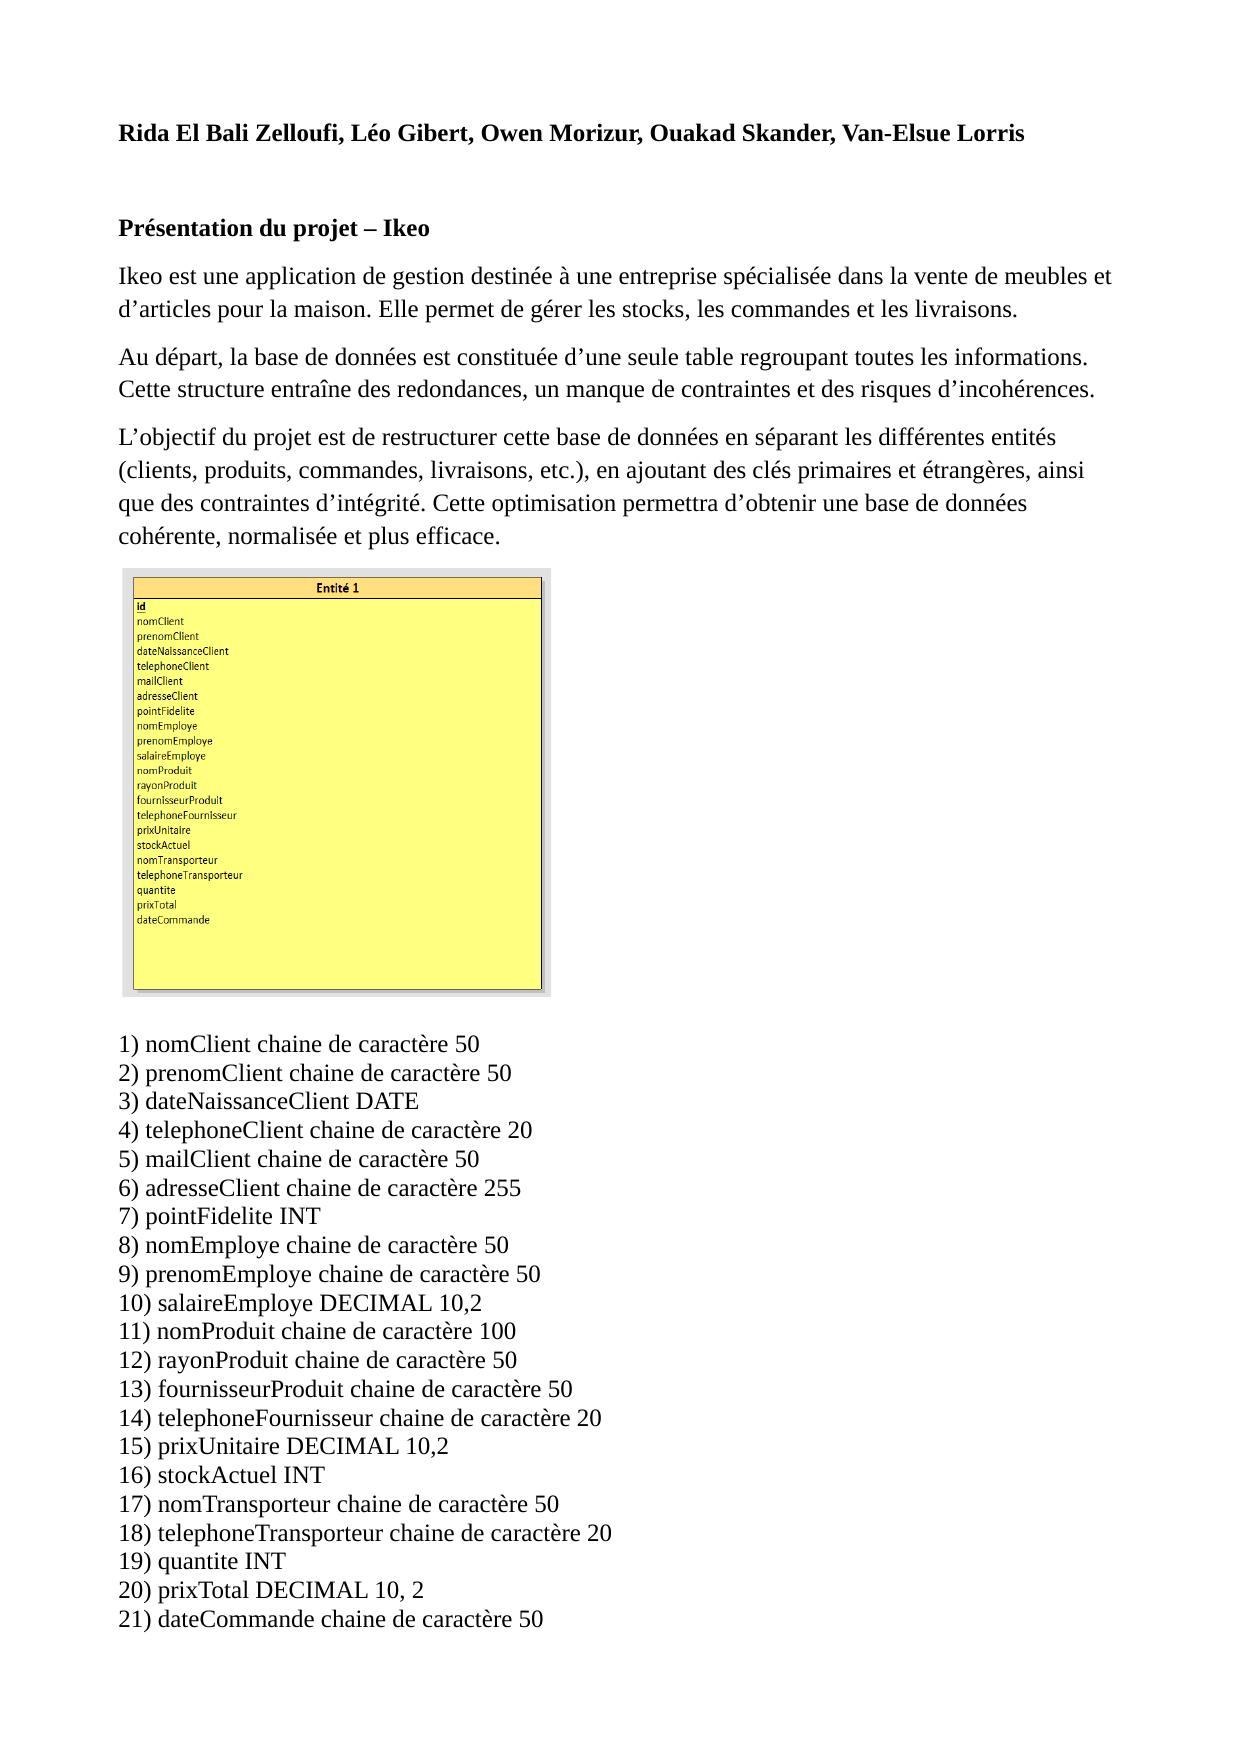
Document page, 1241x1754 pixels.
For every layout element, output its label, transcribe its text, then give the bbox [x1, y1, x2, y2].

text 21) dateCommande chaine de caractère 50 [118, 1604, 1122, 1633]
text 9) prenomEmploye chaine de caractère 50 [118, 1259, 1122, 1288]
picture [122, 568, 552, 997]
text 11) nomProduit chaine de caractère 100 [118, 1316, 1122, 1345]
text 4) telephoneClient chaine de caractère 20 [118, 1115, 1122, 1144]
text 7) pointFidelite INT [118, 1201, 1122, 1230]
text 13) fournisseurProduit chaine de caractère 50 [118, 1374, 1122, 1403]
text 20) prixTotal DECIMAL 10, 2 [118, 1575, 1122, 1604]
text 14) telephoneFournisseur chaine de caractère 20 [118, 1403, 1122, 1431]
text 18) telephoneTransporteur chaine de caractère 20 [118, 1518, 1122, 1546]
text 2) prenomClient chaine de caractère 50 [118, 1058, 1122, 1086]
text 19) quantite INT [118, 1546, 1122, 1575]
text 17) nomTransporteur chaine de caractère 50 [118, 1489, 1122, 1518]
text 6) adresseClient chaine de caractère 255 [118, 1173, 1122, 1201]
text 3) dateNaissanceClient DATE [118, 1086, 1122, 1115]
text 10) salaireEmploye DECIMAL 10,2 [118, 1288, 1122, 1316]
text Ikeo est une application de gestion destinée à une entreprise spécialisée dans la vente de meubles et d’articles pour la maison. Elle permet de gérer les stocks, les commandes et les livraisons. [118, 261, 1122, 323]
text 5) mailClient chaine de caractère 50 [118, 1144, 1122, 1173]
text Rida El Bali Zelloufi, Léo Gibert, Owen Morizur, Ouakad Skander, Van-Elsue Lorris [118, 118, 1122, 147]
text 8) nomEmploye chaine de caractère 50 [118, 1230, 1122, 1259]
text Au départ, la base de données est constituée d’une seule table regroupant toutes les informations. Cette structure entraîne des redondances, un manque de contraintes et des risques d’incohérences. [118, 342, 1122, 403]
text 1) nomClient chaine de caractère 50 [118, 1029, 1122, 1058]
text 16) stockActuel INT [118, 1460, 1122, 1489]
text Présentation du projet – Ikeo [118, 213, 1122, 242]
text 12) rayonProduit chaine de caractère 50 [118, 1345, 1122, 1374]
text 15) prixUnitaire DECIMAL 10,2 [118, 1431, 1122, 1460]
text L’objectif du projet est de restructurer cette base de données en séparant les différentes entités (clients, produits, commandes, livraisons, etc.), en ajoutant des clés primaires et étrangères, ainsi que des contraintes d’intégrité. Cette optimisation permettra d’obtenir une base de données cohérente, normalisée et plus efficace. [118, 422, 1122, 550]
